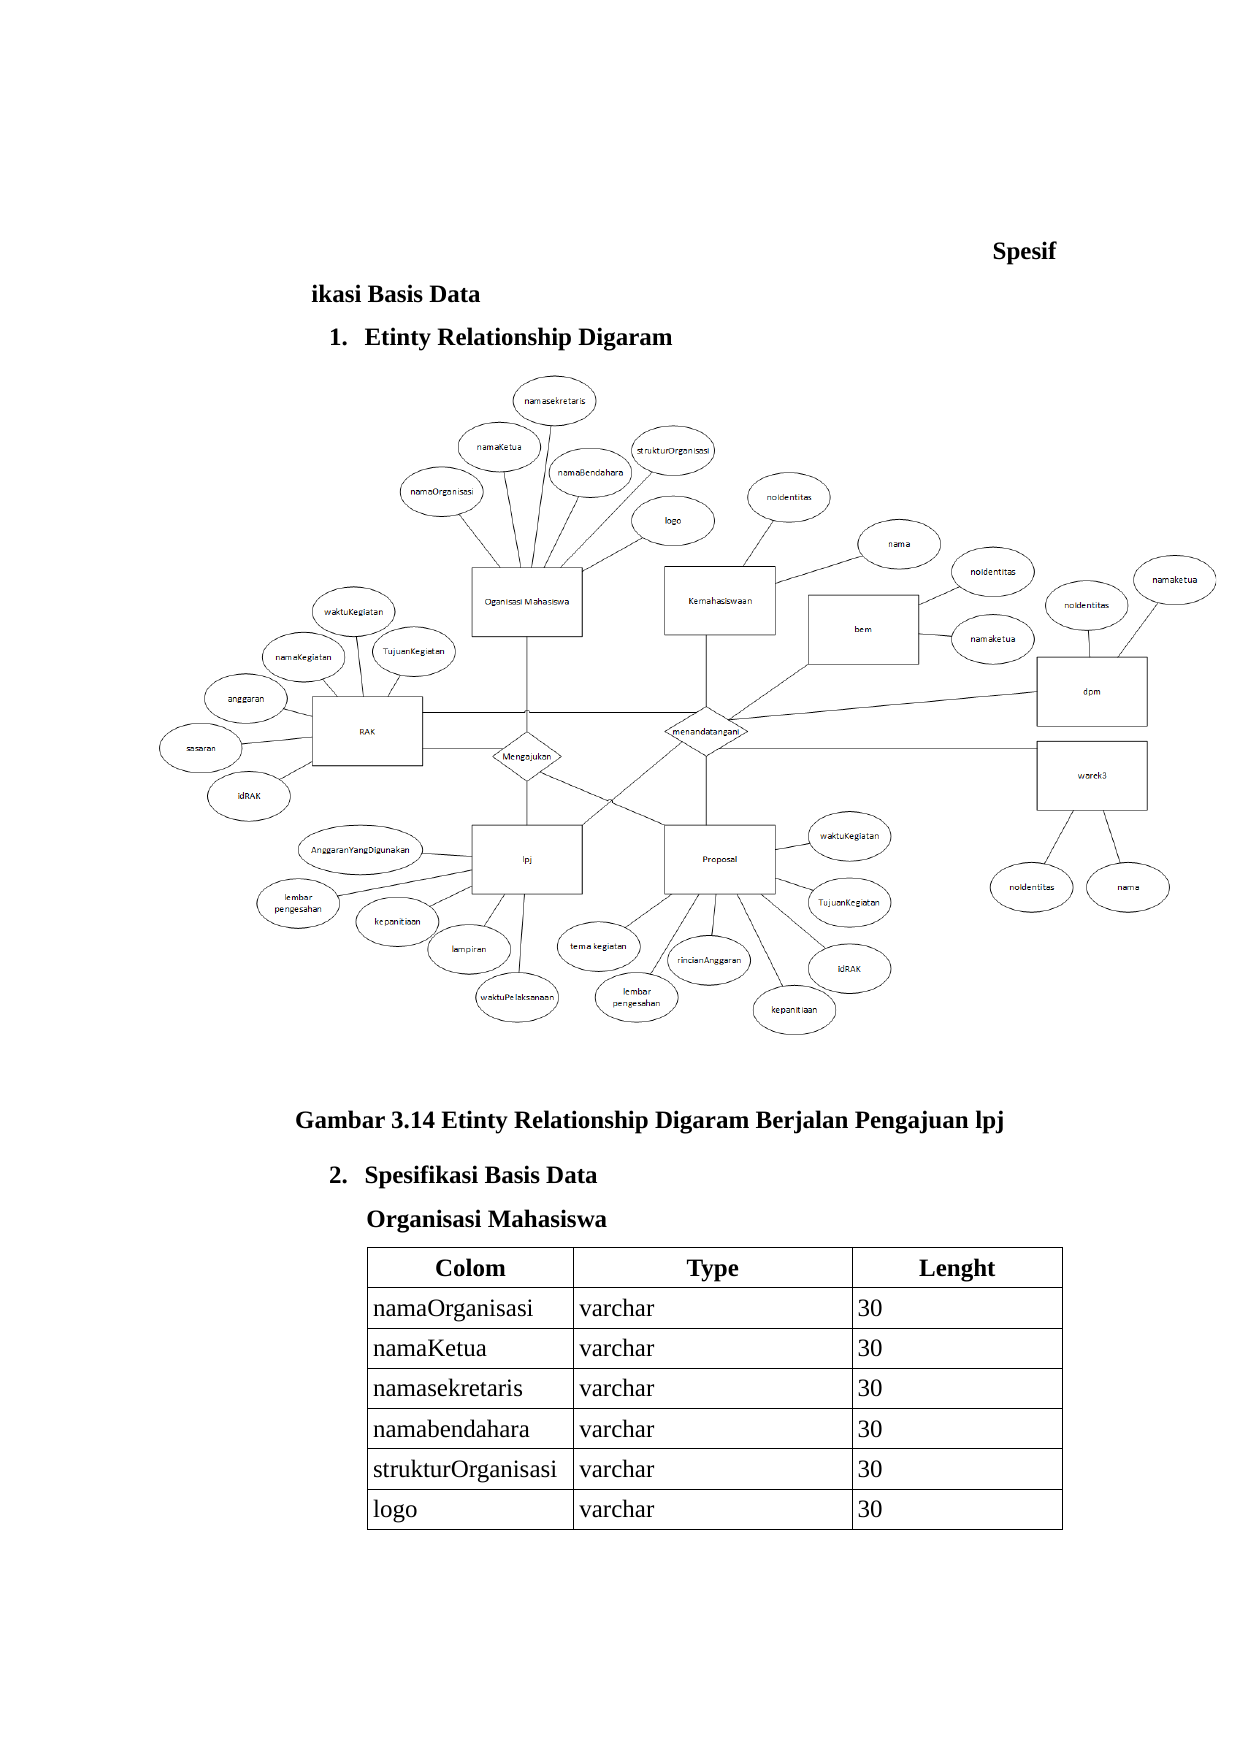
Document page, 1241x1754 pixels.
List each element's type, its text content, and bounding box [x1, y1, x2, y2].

table_cell varchar [574, 1409, 852, 1448]
table_cell 30 [853, 1288, 1062, 1327]
table_cell namasekretaris [368, 1369, 573, 1408]
picture [158, 375, 1217, 1035]
table_cell namaOrganisasi [368, 1288, 573, 1327]
text Organisasi Mahasiswa [366, 1204, 1063, 1232]
list Etinty Relationship Digaram [329, 322, 1063, 351]
table_cell varchar [574, 1449, 852, 1489]
table_cell varchar [574, 1288, 852, 1327]
table_cell 30 [853, 1490, 1062, 1529]
table_header Lenght [853, 1248, 1062, 1287]
table_cell strukturOrganisasi [368, 1449, 573, 1489]
table_cell 30 [853, 1329, 1062, 1368]
table_cell 30 [853, 1449, 1062, 1489]
table_header Type [574, 1248, 852, 1287]
table_cell 30 [853, 1369, 1062, 1408]
table_cell namaKetua [368, 1329, 573, 1368]
list Spesifikasi Basis Data [329, 1161, 1063, 1189]
table_cell namabendahara [368, 1409, 573, 1448]
table_cell logo [368, 1490, 573, 1529]
table_cell varchar [574, 1369, 852, 1408]
table_cell 30 [853, 1409, 1062, 1448]
text Gambar 3.14 Etinty Relationship Digaram Berjalan Pengajuan lpj [236, 1105, 1063, 1134]
list Spesifikasi Basis Data [274, 236, 1063, 308]
table_header Colom [368, 1248, 573, 1287]
table_cell varchar [574, 1490, 852, 1529]
table_cell varchar [574, 1329, 852, 1368]
